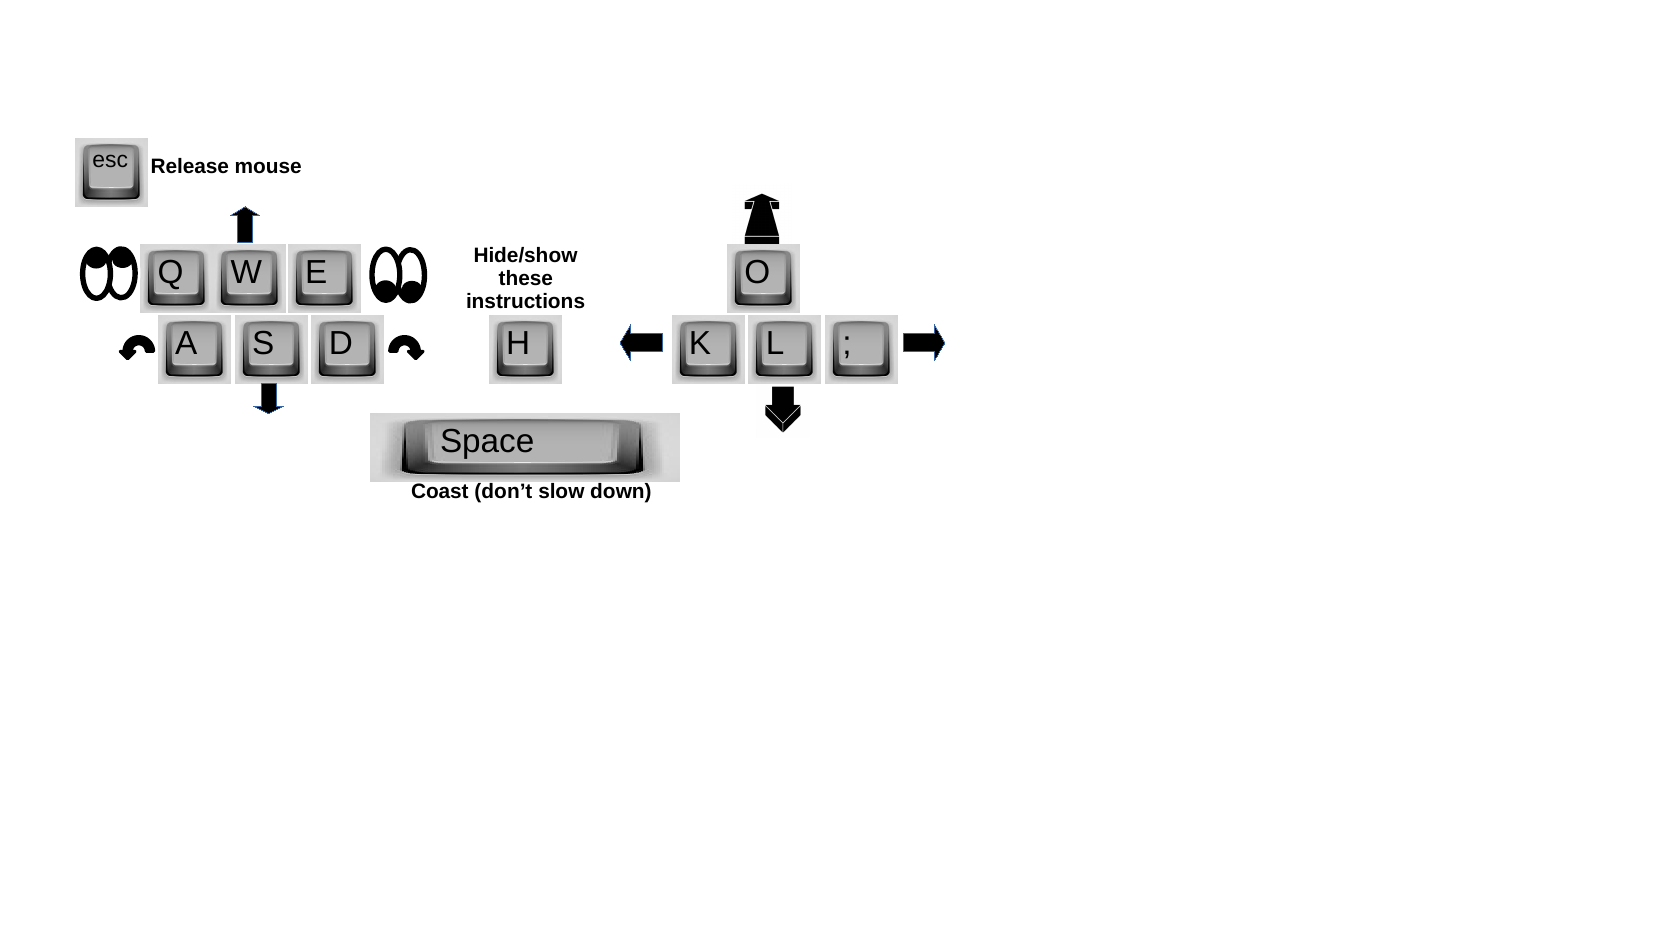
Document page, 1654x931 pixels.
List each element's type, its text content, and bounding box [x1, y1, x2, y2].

text_box esc [77, 139, 178, 197]
text_box K [674, 316, 733, 374]
picture [288, 244, 361, 313]
text_box Hide/show these instructions [437, 236, 615, 321]
text_box ; [827, 316, 887, 374]
picture [370, 413, 680, 482]
picture [672, 315, 745, 384]
text_box [389, 336, 424, 359]
text_box H [491, 321, 550, 374]
text_box L [751, 316, 810, 374]
picture [235, 315, 308, 384]
text_box D [314, 316, 373, 374]
picture [76, 242, 286, 313]
picture [748, 315, 821, 438]
text_box S [237, 316, 296, 374]
picture [75, 138, 148, 207]
text_box [620, 324, 663, 361]
text_box A [160, 316, 220, 374]
picture [365, 242, 432, 308]
picture [825, 315, 898, 384]
text_box O [729, 245, 789, 303]
text_box Space [425, 415, 661, 472]
picture [489, 321, 562, 384]
text_box [253, 383, 284, 414]
text_box [903, 324, 945, 361]
picture [158, 315, 231, 384]
text_box Coast (don’t slow down) [389, 472, 674, 511]
picture [311, 315, 384, 384]
picture [727, 183, 800, 313]
text_box [120, 336, 154, 359]
text_box E [290, 245, 350, 303]
text_box [230, 209, 260, 243]
text_box Release mouse [135, 147, 325, 209]
text_box W [215, 245, 275, 303]
text_box Q [142, 245, 202, 303]
